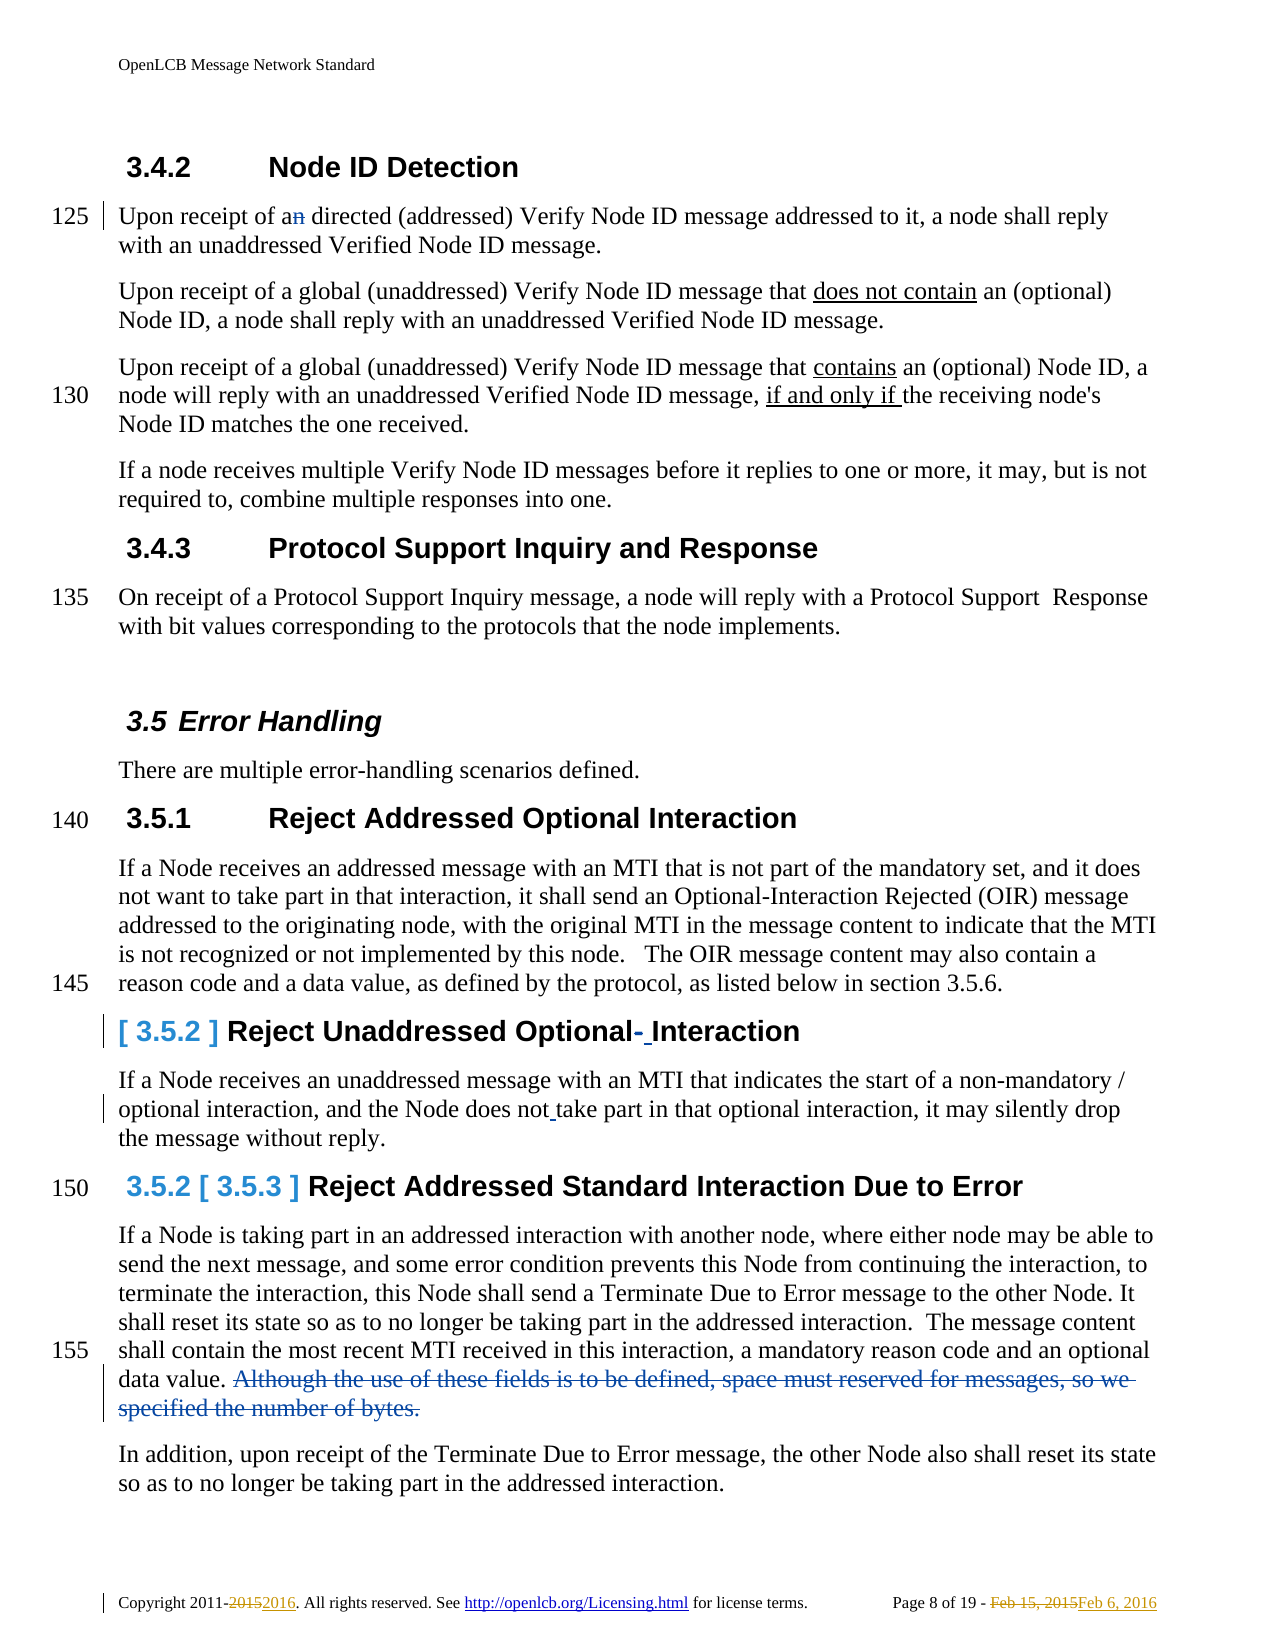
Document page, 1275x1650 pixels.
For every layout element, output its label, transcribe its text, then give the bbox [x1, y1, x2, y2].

text If a Node receives an unaddressed message with an MTI that indicates the start of a non-mandatory / optional interaction, and the Node does not take part in that optional interaction, it may silently drop the message without reply. [118, 1065, 1157, 1152]
text Upon receipt of a global (unaddressed) Verify Node ID message that does not contain an (optional) Node ID, a node shall reply with an unaddressed Verified Node ID message. [118, 276, 1157, 334]
text On receipt of a Protocol Support Inquiry message, a node will reply with a Protocol Support Response with bit values corresponding to the protocols that the node implements. [118, 582, 1157, 639]
text There are multiple error-handling scenarios defined. [118, 755, 1157, 784]
text Upon receipt of a directed (addressed) Verify Node ID message addressed to it, a node shall reply with an unaddressed Verified Node ID message. [118, 201, 1157, 259]
subtitle Error Handling [118, 704, 1157, 737]
subtitle Reject Addressed Optional Interaction [118, 801, 1157, 835]
subtitle Reject Addressed Standard Interaction Due to Error [118, 1169, 1157, 1203]
text If a Node is taking part in an addressed interaction with another node, where either node may be able to send the next message, and some error condition prevents this Node from continuing the interaction, to terminate the interaction, this Node shall send a Terminate Due to Error message to the other Node. It shall reset its state so as to no longer be taking part in the addressed interaction. The message content shall contain the most recent MTI received in this interaction, a mandatory reason code and an optional data value. [118, 1221, 1157, 1422]
text Upon receipt of a global (unaddressed) Verify Node ID message that contains an (optional) Node ID, a node will reply with an unaddressed Verified Node ID message, if and only if the receiving node's Node ID matches the one received. [118, 352, 1157, 438]
subtitle Reject Unaddressed Optional Interaction [118, 1014, 1157, 1048]
text In addition, upon receipt of the Terminate Due to Error message, the other Node also shall reset its state so as to no longer be taking part in the addressed interaction. [118, 1439, 1157, 1497]
text If a node receives multiple Verify Node ID messages before it replies to one or more, it may, but is not required to, combine multiple responses into one. [118, 456, 1157, 513]
subtitle Node ID Detection [118, 150, 1157, 183]
text If a Node receives an addressed message with an MTI that is not part of the mandatory set, and it does not want to take part in that interaction, it shall send an Optional-Interaction Rejected (OIR) message addressed to the originating node, with the original MTI in the message content to indicate that the MTI is not recognized or not implemented by this node. The OIR message content may also contain a reason code and a data value, as defined by the protocol, as listed below in section 3.5.6. [118, 853, 1157, 996]
subtitle Protocol Support Inquiry and Response [118, 531, 1157, 564]
